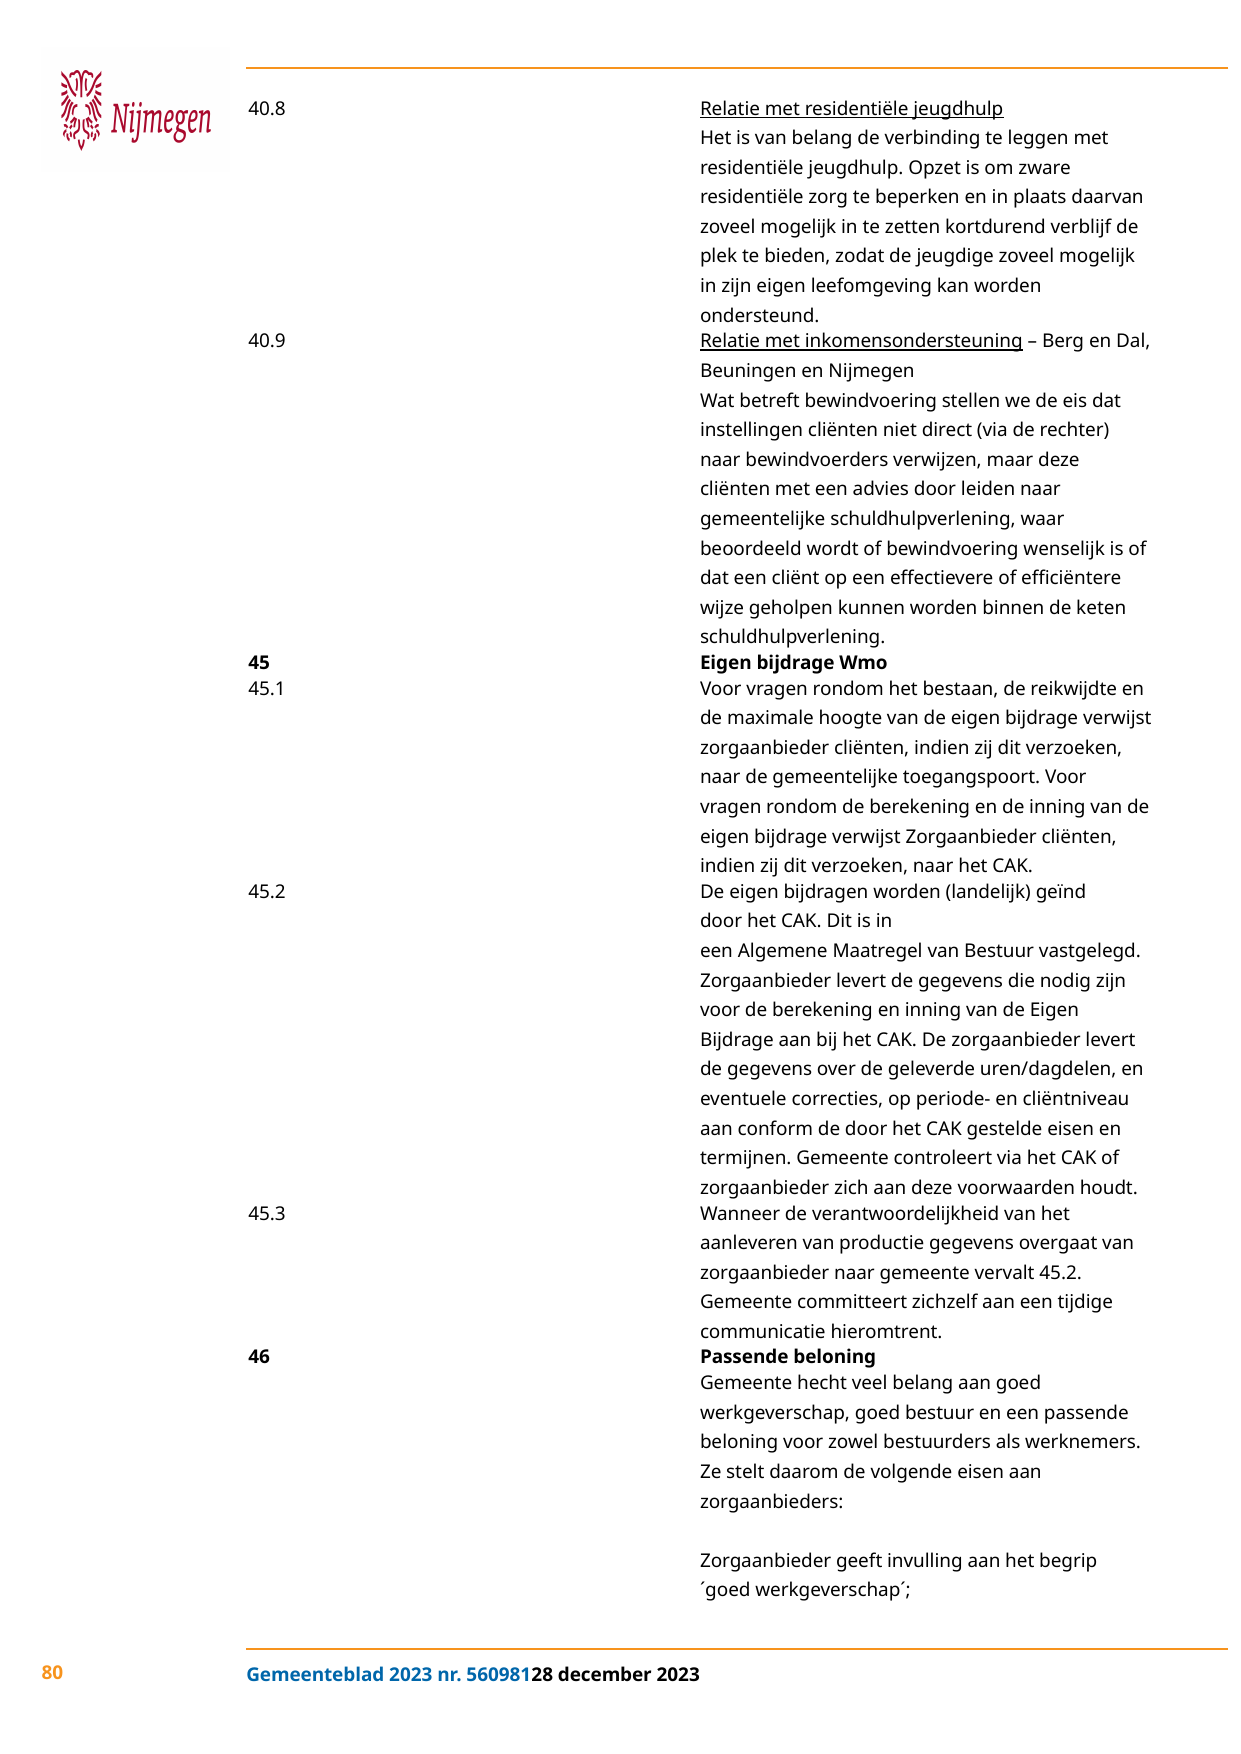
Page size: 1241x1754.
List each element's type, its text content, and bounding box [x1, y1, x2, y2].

table_cell Eigen bijdrage Wmo [700, 649, 1152, 675]
table_cell Gemeente hecht veel belang aan goed werkgeverschap, goed bestuur en een passende beloning voor zowel bestuurders als werknemers. Ze stelt daarom de volgende eisen aan zorgaanbieders: Zorgaanbieder geeft invulling aan het begrip ´goed werkgeverschap´; [700, 1370, 1152, 1602]
table_cell Wanneer de verantwoordelijkheid van het aanleveren van productie gegevens overgaat van zorgaanbieder naar gemeente vervalt 45.2. Gemeente committeert zichzelf aan een tijdige communicatie hieromtrent. [700, 1200, 1152, 1344]
table_cell Relatie met residentiële jeugdhulp Het is van belang de verbinding te leggen met residentiële jeugdhulp. Opzet is om zware residentiële zorg te beperken en in plaats daarvan zoveel mogelijk in te zetten kortdurend verblijf de plek te bieden, zodat de jeugdige zoveel mogelijk in zijn eigen leefomgeving kan worden ondersteund. [700, 95, 1152, 328]
picture [41, 47, 231, 172]
table_cell 45 [248, 649, 700, 675]
table_cell Relatie met inkomensondersteuning – Berg en Dal, Beuningen en Nijmegen Wat betreft bewindvoering stellen we de eis dat instellingen cliënten niet direct (via de rechter) naar bewindvoerders verwijzen, maar deze cliënten met een advies door leiden naar gemeentelijke schuldhulpverlening, waar beoordeeld wordt of bewindvoering wenselijk is of dat een cliënt op een effectievere of efficiëntere wijze geholpen kunnen worden binnen de keten schuldhulpverlening. [700, 328, 1152, 649]
table_cell 40.8 [248, 95, 700, 328]
table_cell 46 [248, 1344, 700, 1369]
table_cell 45.2 [248, 878, 700, 1200]
table_cell De eigen bijdragen worden (landelijk) geïnd door het CAK. Dit is in een Algemene Maatregel van Bestuur vastgelegd. Zorgaanbieder levert de gegevens die nodig zijn voor de berekening en inning van de Eigen Bijdrage aan bij het CAK. De zorgaanbieder levert de gegevens over de geleverde uren/dagdelen, en eventuele correcties, op periode- en cliëntniveau aan conform de door het CAK gestelde eisen en termijnen. Gemeente controleert via het CAK of zorgaanbieder zich aan deze voorwaarden houdt. [700, 878, 1152, 1200]
table_cell 45.3 [248, 1200, 700, 1344]
table_cell Passende beloning [700, 1344, 1152, 1369]
table_cell [248, 1370, 700, 1602]
table_cell 40.9 [248, 328, 700, 649]
table_cell Voor vragen rondom het bestaan, de reikwijdte en de maximale hoogte van de eigen bijdrage verwijst zorgaanbieder cliënten, indien zij dit verzoeken, naar de gemeentelijke toegangspoort. Voor vragen rondom de berekening en de inning van de eigen bijdrage verwijst Zorgaanbieder cliënten, indien zij dit verzoeken, naar het CAK. [700, 675, 1152, 878]
table_cell 45.1 [248, 675, 700, 878]
